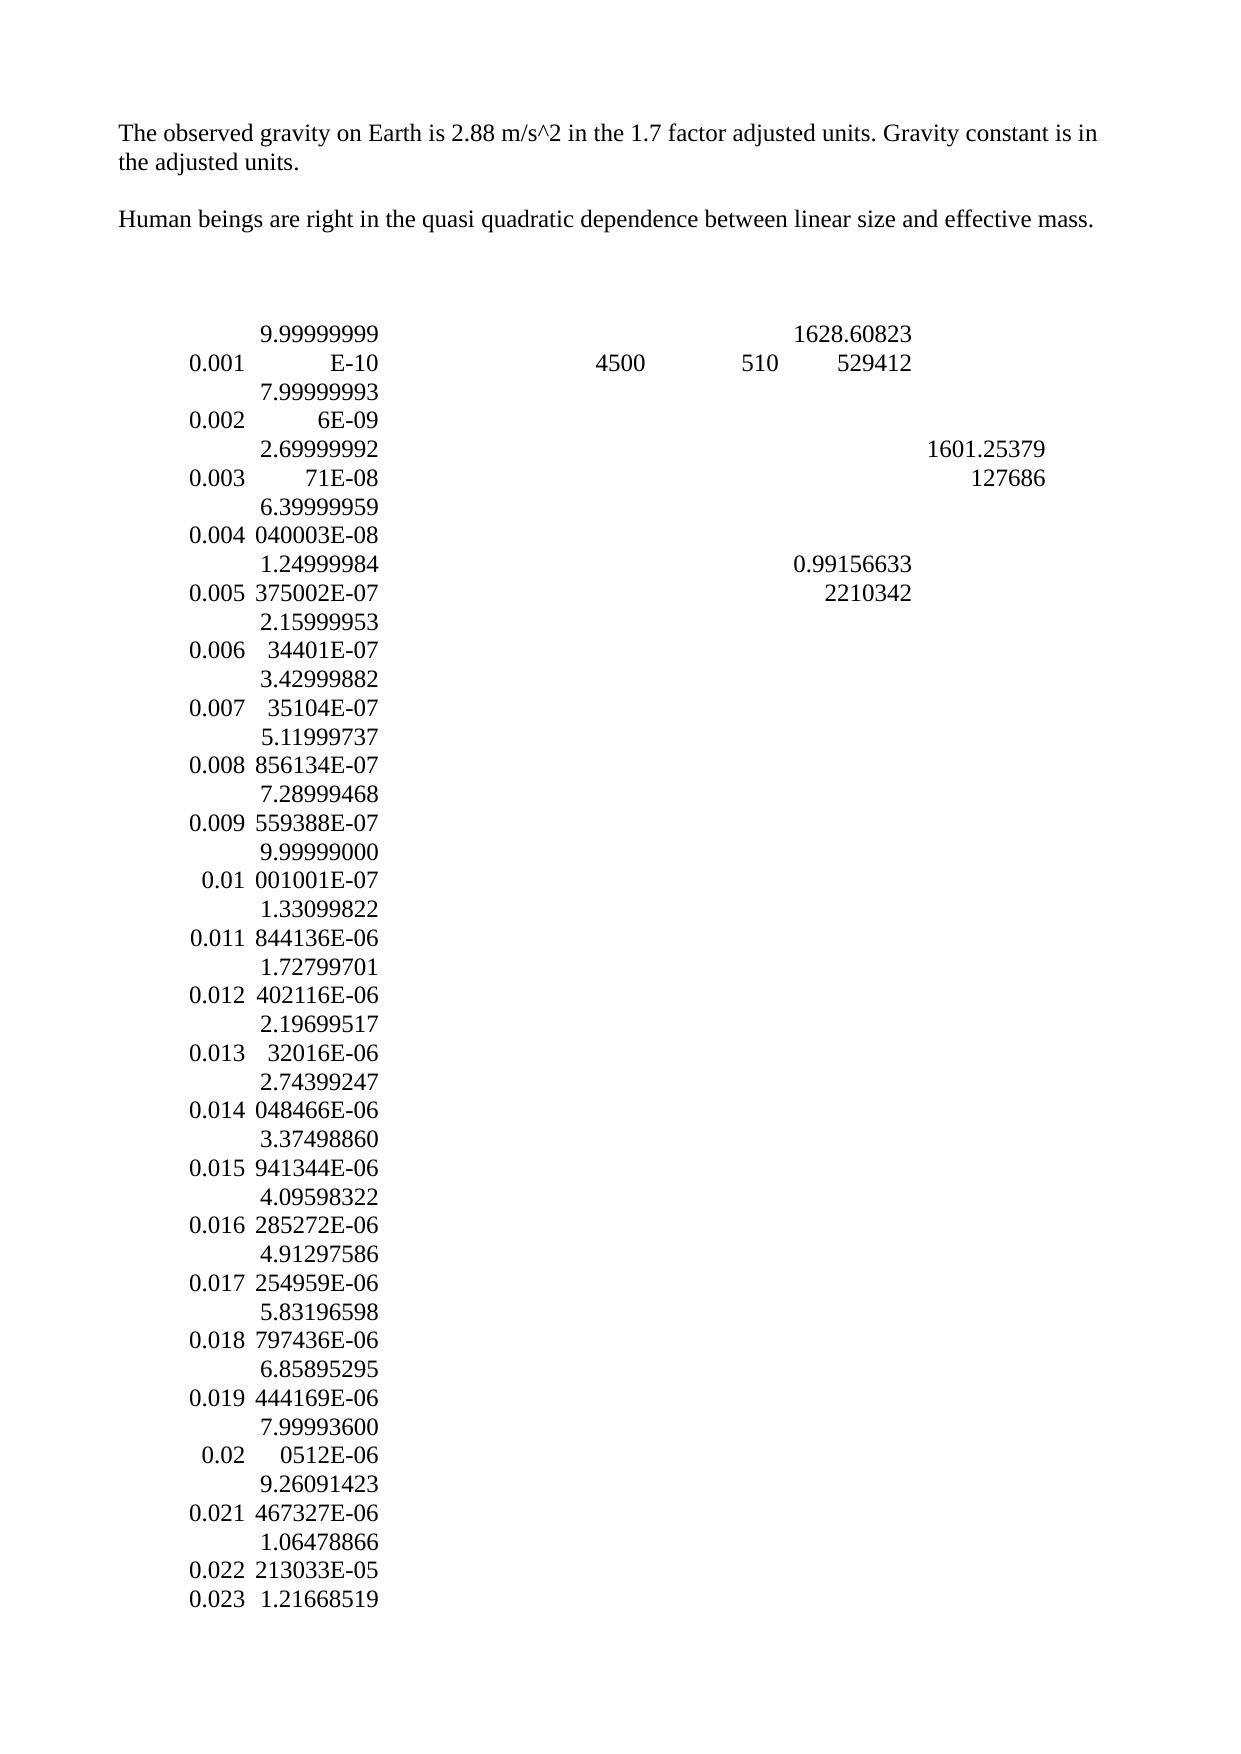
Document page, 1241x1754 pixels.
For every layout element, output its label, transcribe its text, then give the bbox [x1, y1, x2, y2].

table_cell [782, 664, 915, 722]
table_cell [648, 664, 782, 722]
table_cell 1.24999984375002E-07 [248, 549, 382, 607]
table_cell [915, 1527, 1048, 1584]
text The observed gravity on Earth is 2.88 m/s^2 in the 1.7 factor adjusted units. Gravity constant is in the adjusted units. [118, 118, 1122, 176]
table_cell 4.91297586254959E-06 [248, 1239, 382, 1297]
table_cell 0.011 [112, 894, 248, 952]
table_cell [515, 1239, 648, 1297]
table_header [515, 291, 648, 319]
table_cell [515, 1009, 648, 1067]
table_cell [915, 377, 1048, 434]
table_cell [915, 1239, 1048, 1297]
table_cell [648, 837, 782, 894]
table_cell [382, 1182, 515, 1239]
table_cell [648, 1182, 782, 1239]
table_cell [515, 1182, 648, 1239]
table_cell [515, 549, 648, 607]
table_cell [782, 1584, 915, 1613]
table_cell [382, 837, 515, 894]
table_cell [782, 722, 915, 779]
table_cell 0.009 [112, 779, 248, 837]
table_cell [648, 434, 782, 492]
table_cell 0.004 [112, 492, 248, 549]
table_cell 0.001 [112, 319, 248, 377]
table_cell [382, 664, 515, 722]
table_cell [782, 952, 915, 1009]
table_cell 0.018 [112, 1297, 248, 1354]
table_cell [782, 894, 915, 952]
table_cell 0.006 [112, 607, 248, 664]
table_cell 1.33099822844136E-06 [248, 894, 382, 952]
table_header [382, 291, 515, 319]
table_cell [915, 779, 1048, 837]
table_cell 0.019 [112, 1354, 248, 1412]
table_cell [515, 1584, 648, 1613]
table_cell 0.013 [112, 1009, 248, 1067]
table_cell 3.37498860941344E-06 [248, 1124, 382, 1182]
table_cell 0.023 [112, 1584, 248, 1613]
table_cell [648, 1297, 782, 1354]
table_cell [915, 1182, 1048, 1239]
table_cell [382, 1469, 515, 1527]
table_cell [648, 607, 782, 664]
table_cell [515, 664, 648, 722]
table_cell [648, 492, 782, 549]
table_cell [515, 377, 648, 434]
table_cell [515, 1527, 648, 1584]
table_cell 0.021 [112, 1469, 248, 1527]
table_cell [515, 722, 648, 779]
table_cell [382, 319, 515, 377]
table_cell [515, 837, 648, 894]
table_cell [782, 779, 915, 837]
table_cell 0.003 [112, 434, 248, 492]
table_cell [648, 1239, 782, 1297]
table_cell [782, 1067, 915, 1124]
table_cell [515, 779, 648, 837]
table_cell [515, 1412, 648, 1469]
table_cell [782, 434, 915, 492]
table_cell [515, 607, 648, 664]
table_cell [382, 1067, 515, 1124]
table_cell 1601.25379127686 [915, 434, 1048, 492]
table_cell [382, 1239, 515, 1297]
table_cell [648, 1584, 782, 1613]
table_header [782, 291, 915, 319]
table_cell 4.09598322285272E-06 [248, 1182, 382, 1239]
table_cell [782, 1354, 915, 1412]
table_cell [915, 952, 1048, 1009]
table_cell 2.74399247048466E-06 [248, 1067, 382, 1124]
table_cell [915, 1067, 1048, 1124]
table_cell 3.4299988235104E-07 [248, 664, 382, 722]
table_cell 2.6999999271E-08 [248, 434, 382, 492]
table_cell [915, 1354, 1048, 1412]
table_cell [515, 1124, 648, 1182]
table_cell 0.015 [112, 1124, 248, 1182]
table_cell [648, 952, 782, 1009]
table_cell 1.72799701402116E-06 [248, 952, 382, 1009]
table_cell [382, 722, 515, 779]
table_cell [782, 1124, 915, 1182]
table_header [112, 291, 248, 319]
text Human beings are right in the quasi quadratic dependence between linear size and effective mass. [118, 204, 1122, 233]
table_cell [382, 549, 515, 607]
table_header [915, 291, 1048, 319]
table_cell [915, 722, 1048, 779]
table_cell 1.21668519 [248, 1584, 382, 1613]
table_cell [515, 1067, 648, 1124]
table_cell [382, 1584, 515, 1613]
table_cell 0.022 [112, 1527, 248, 1584]
table_cell 0.002 [112, 377, 248, 434]
table_cell 0.007 [112, 664, 248, 722]
table_cell 6.39999959040003E-08 [248, 492, 382, 549]
table_cell 0.005 [112, 549, 248, 607]
table_cell 7.999999936E-09 [248, 377, 382, 434]
table_cell [382, 1412, 515, 1469]
table_cell [782, 377, 915, 434]
table_cell [648, 1412, 782, 1469]
table_cell [782, 1182, 915, 1239]
table_cell [648, 1527, 782, 1584]
table_cell [782, 1297, 915, 1354]
table_cell [382, 952, 515, 1009]
table_cell [915, 1124, 1048, 1182]
table_cell [648, 1469, 782, 1527]
table_cell 0.02 [112, 1412, 248, 1469]
table_cell [782, 1469, 915, 1527]
table_cell 9.99999000001001E-07 [248, 837, 382, 894]
table_cell 0.016 [112, 1182, 248, 1239]
table_cell [915, 492, 1048, 549]
table_cell [648, 549, 782, 607]
table_cell 1.06478866213033E-05 [248, 1527, 382, 1584]
table_cell 510 [648, 319, 782, 377]
table_cell 2.1969951732016E-06 [248, 1009, 382, 1067]
table_cell 5.83196598797436E-06 [248, 1297, 382, 1354]
table_cell [382, 1527, 515, 1584]
table_cell [382, 1354, 515, 1412]
table_cell 0.014 [112, 1067, 248, 1124]
table_cell [782, 1412, 915, 1469]
table_cell [515, 434, 648, 492]
table_cell [648, 1354, 782, 1412]
table_cell [382, 1124, 515, 1182]
table_cell [382, 1009, 515, 1067]
table_cell [382, 377, 515, 434]
table_cell [915, 1009, 1048, 1067]
table_cell [915, 319, 1048, 377]
table_header [648, 291, 782, 319]
table_cell [382, 779, 515, 837]
table_cell [648, 1067, 782, 1124]
table_cell [782, 1239, 915, 1297]
table_cell [382, 434, 515, 492]
table_cell 0.008 [112, 722, 248, 779]
table_cell [648, 377, 782, 434]
table_cell 0.017 [112, 1239, 248, 1297]
table_cell [915, 607, 1048, 664]
table_cell [648, 894, 782, 952]
table_cell 9.99999999E-10 [248, 319, 382, 377]
table_cell [915, 894, 1048, 952]
table_cell [782, 1009, 915, 1067]
table_cell [915, 549, 1048, 607]
table_cell [515, 492, 648, 549]
table_cell [515, 1469, 648, 1527]
table_cell [515, 1297, 648, 1354]
table_cell [648, 722, 782, 779]
table_cell [782, 607, 915, 664]
table_cell [382, 894, 515, 952]
table_cell [915, 664, 1048, 722]
table_cell [915, 837, 1048, 894]
table_cell [915, 1469, 1048, 1527]
table_cell [382, 607, 515, 664]
table_cell [915, 1412, 1048, 1469]
table_cell 7.999936000512E-06 [248, 1412, 382, 1469]
table_cell [515, 952, 648, 1009]
table_cell 5.11999737856134E-07 [248, 722, 382, 779]
table_cell 0.01 [112, 837, 248, 894]
table_cell 2.1599995334401E-07 [248, 607, 382, 664]
table_cell [648, 779, 782, 837]
table_cell [515, 1354, 648, 1412]
table_cell 0.991566332210342 [782, 549, 915, 607]
table_header [248, 291, 382, 319]
table_cell 6.85895295444169E-06 [248, 1354, 382, 1412]
table_cell [382, 492, 515, 549]
table_cell 4500 [515, 319, 648, 377]
table_cell 0.012 [112, 952, 248, 1009]
table_cell [515, 894, 648, 952]
table_cell [782, 492, 915, 549]
table_cell 9.26091423467327E-06 [248, 1469, 382, 1527]
table_cell [648, 1009, 782, 1067]
table_cell 7.28999468559388E-07 [248, 779, 382, 837]
table_cell [782, 837, 915, 894]
table_cell [915, 1584, 1048, 1613]
table_cell [782, 1527, 915, 1584]
table_cell [915, 1297, 1048, 1354]
table_cell 1628.60823529412 [782, 319, 915, 377]
table_cell [648, 1124, 782, 1182]
table_cell [382, 1297, 515, 1354]
